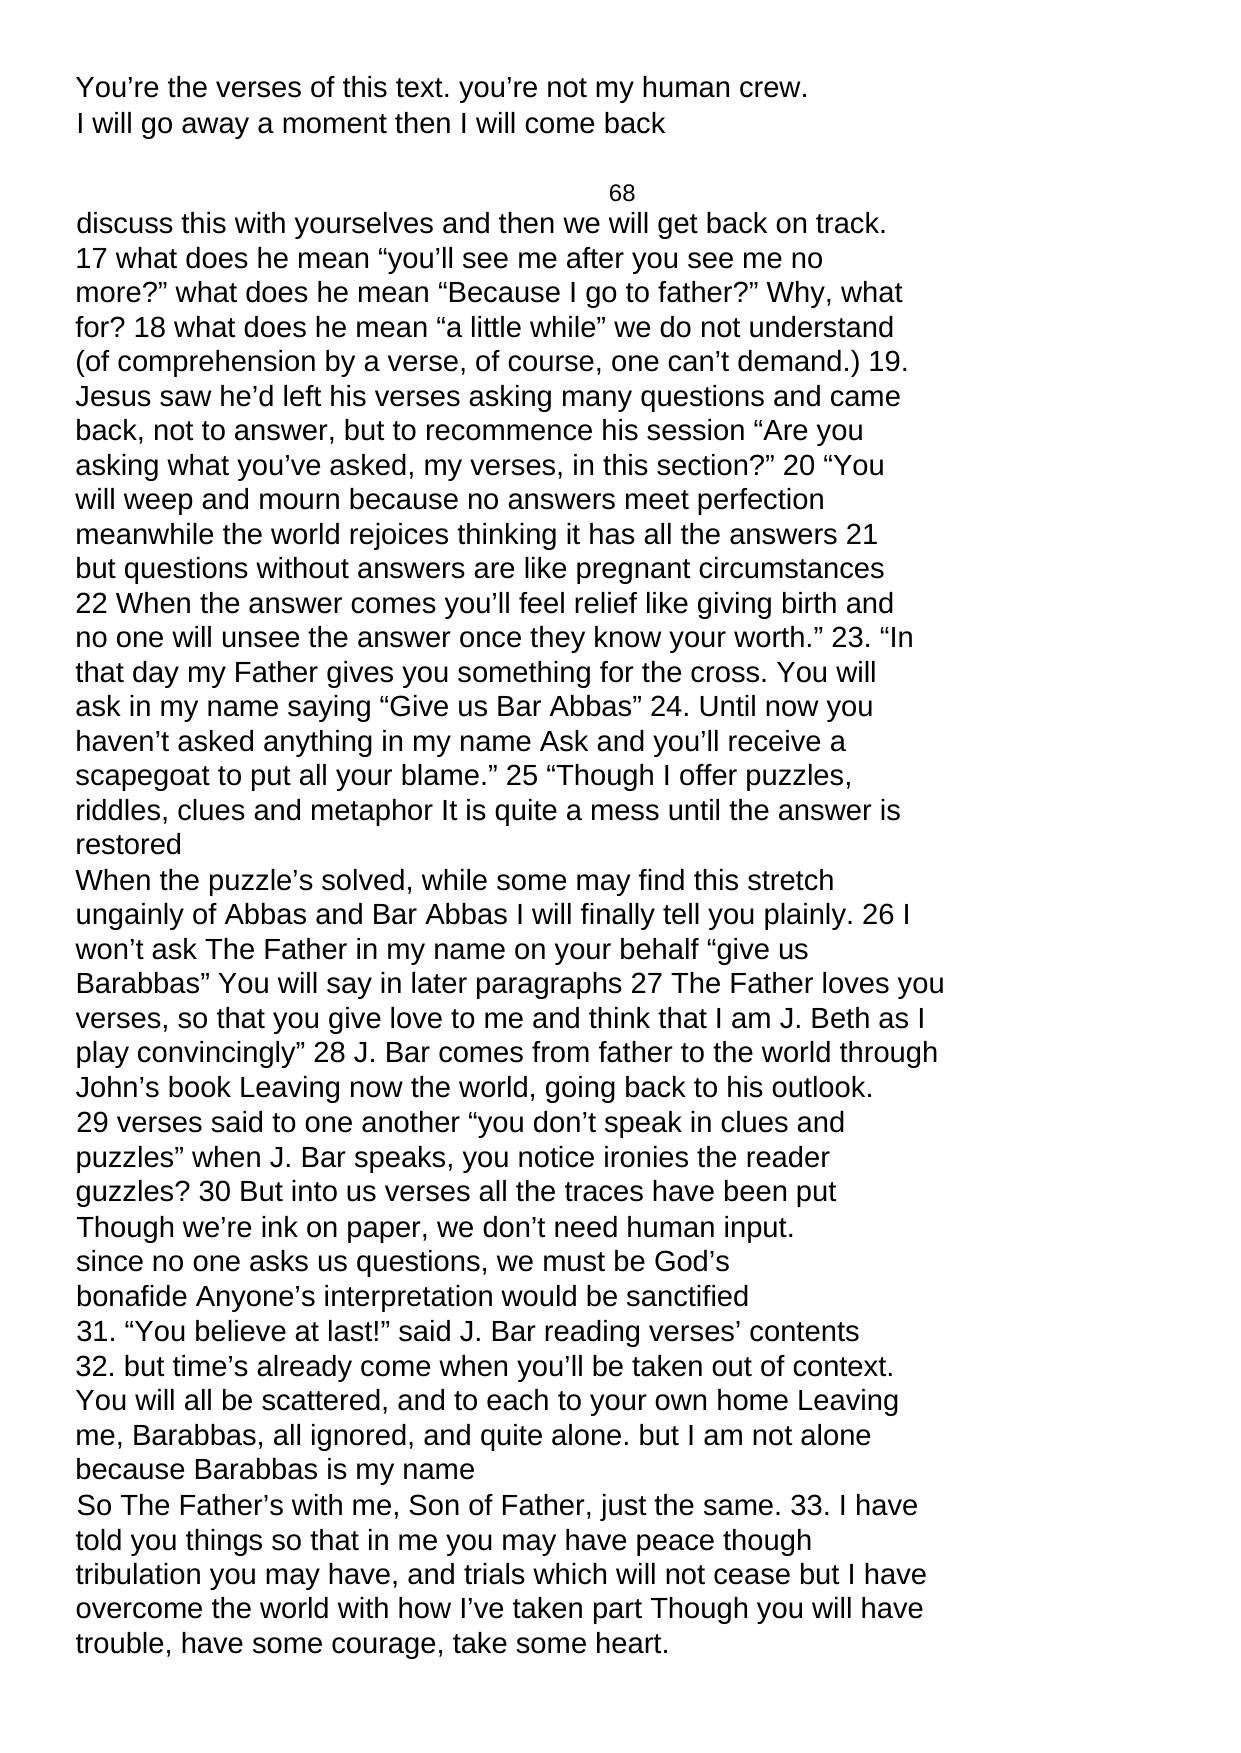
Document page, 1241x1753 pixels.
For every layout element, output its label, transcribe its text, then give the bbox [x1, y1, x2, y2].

text I will go away a moment then I will come back [76, 106, 1178, 139]
text 68 [609, 179, 1178, 207]
text You’re the verses of this text. you’re not my human crew. [75, 70, 1178, 103]
text When the puzzle’s solved, while some may find this stretch ungainly of Abbas and Bar Abbas I will finally tell you plainly. 26 I won’t ask The Father in my name on your behalf “give us Barabbas” You will say in later paragraphs 27 The Father loves you verses, so that you give love to me and think that I am J. Beth as I play convincingly” 28 J. Bar comes from father to the world through John’s book Leaving now the world, going back to his outlook. [75, 863, 952, 1103]
text Though we’re ink on paper, we don’t need human input. since no one asks us questions, we must be God’s bonafide Anyone’s interpretation would be sanctified [76, 1210, 826, 1312]
text So The Father’s with me, Son of Father, just the same. 33. I have told you things so that in me you may have peace though tribulation you may have, and trials which will not cease but I have overcome the world with how I’ve taken part Though you will have trouble, have some courage, take some heart. [75, 1488, 939, 1659]
text 31. “You believe at last!” said J. Bar reading verses’ contents 32. but time’s already come when you’ll be taken out of context. You will all be scattered, and to each to your own home Leaving me, Barabbas, all ignored, and quite alone. but I am not alone because Barabbas is my name [75, 1314, 907, 1486]
text discuss this with yourselves and then we will get back on track. 17 what does he mean “you’ll see me after you see me no more?” what does he mean “Because I go to father?” Why, what for? 18 what does he mean “a little while” we do not understand (of comprehension by a verse, of course, one can’t demand.) 19. Jesus saw he’d left his verses asking many questions and came back, not to answer, but to recommence his session “Are you asking what you’ve asked, my verses, in this section?” 20 “You will weep and mourn because no answers meet perfection meanwhile the world rejoices thinking it has all the answers 21 but questions without answers are like pregnant circumstances 22 When the answer comes you’ll feel relief like giving birth and no one will unsee the answer once they know your worth.” 23. “In that day my Father gives you something for the cross. You will ask in my name saying “Give us Bar Abbas” 24. Until now you haven’t asked anything in my name Ask and you’ll receive a scapegoat to put all your blame.” 25 “Though I offer puzzles, riddles, clues and metaphor It is quite a mess until the answer is restored [75, 207, 922, 861]
text 29 verses said to one another “you don’t speak in clues and puzzles” when J. Bar speaks, you notice ironies the reader guzzles? 30 But into us verses all the traces have been put [75, 1105, 952, 1208]
